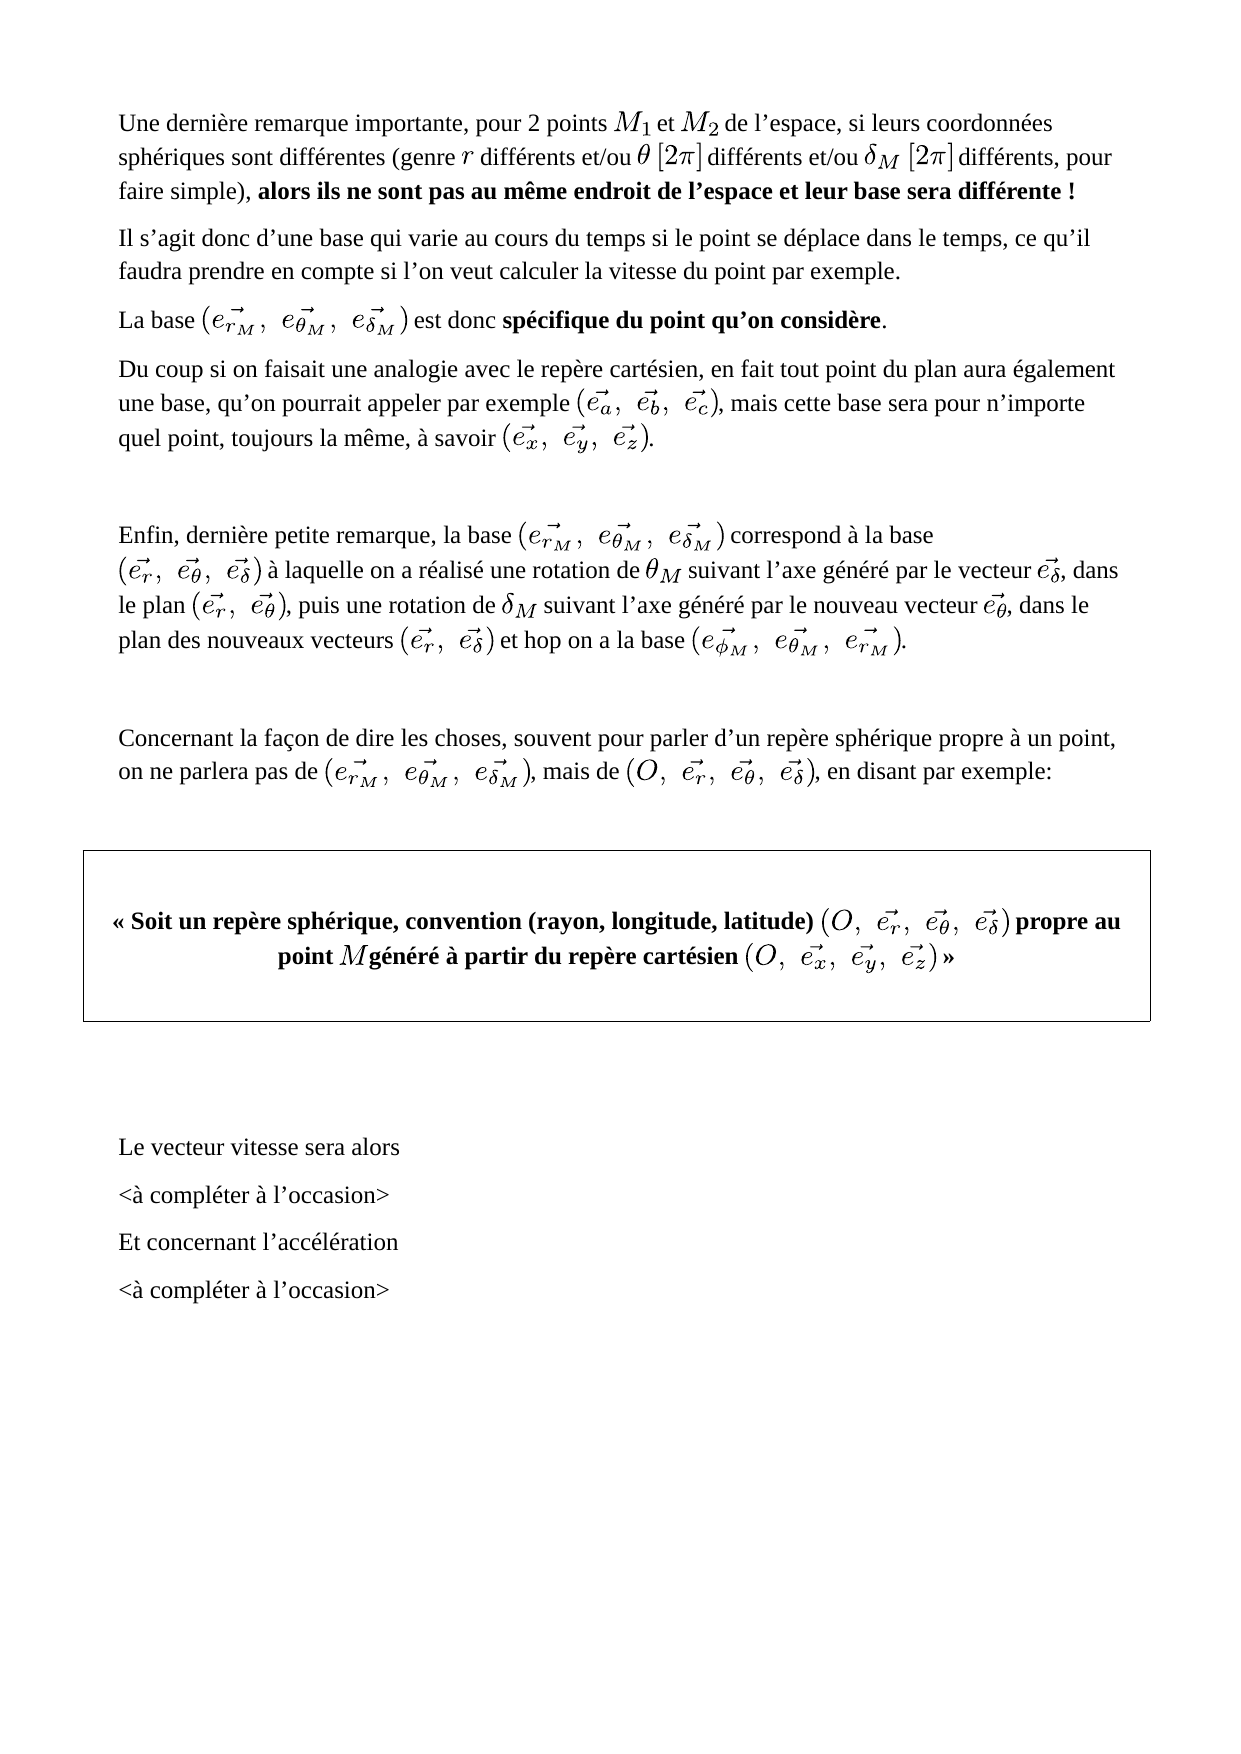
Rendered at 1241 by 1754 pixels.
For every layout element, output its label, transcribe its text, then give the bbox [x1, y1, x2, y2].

text <à compléter à l’occasion> [118, 1275, 1122, 1304]
text <à compléter à l’occasion> [118, 1180, 1122, 1209]
text Et concernant l’accélération [118, 1227, 1122, 1256]
text Du coup si on faisait une analogie avec le repère cartésien, en fait tout point du plan aura également une base, qu’on pourrait appeler par exemple , mais cette base sera pour n’importe quel point, toujours la même, à savoir . [118, 354, 1122, 453]
text Enfin, dernière petite remarque, la base correspond à la base à laquelle on a réalisé une rotation de suivant l’axe généré par le vecteur , dans le plan , puis une rotation de suivant l’axe généré par le nouveau vecteur , dans le plan des nouveaux vecteurs et hop on a la base . [118, 520, 1122, 657]
text Il s’agit donc d’une base qui varie au cours du temps si le point se déplace dans le temps, ce qu’il faudra prendre en compte si l’on veut calculer la vitesse du point par exemple. [118, 223, 1122, 285]
text Une dernière remarque importante, pour 2 points et de l’espace, si leurs coordonnées sphériques sont différentes (genre différents et/ou différents et/ou différents, pour faire simple), alors ils ne sont pas au même endroit de l’espace et leur base sera différente ! [118, 108, 1122, 204]
text La base est donc spécifique du point qu’on considère. [118, 304, 1122, 335]
text Le vecteur vitesse sera alors [118, 1132, 1122, 1161]
text Concernant la façon de dire les choses, souvent pour parler d’un repère sphérique propre à un point, on ne parlera pas de , mais de , en disant par exemple: [118, 723, 1122, 787]
text « Soit un repère sphérique, convention (rayon, longitude, latitude) propre au point généré à partir du repère cartésien » [92, 906, 1141, 973]
